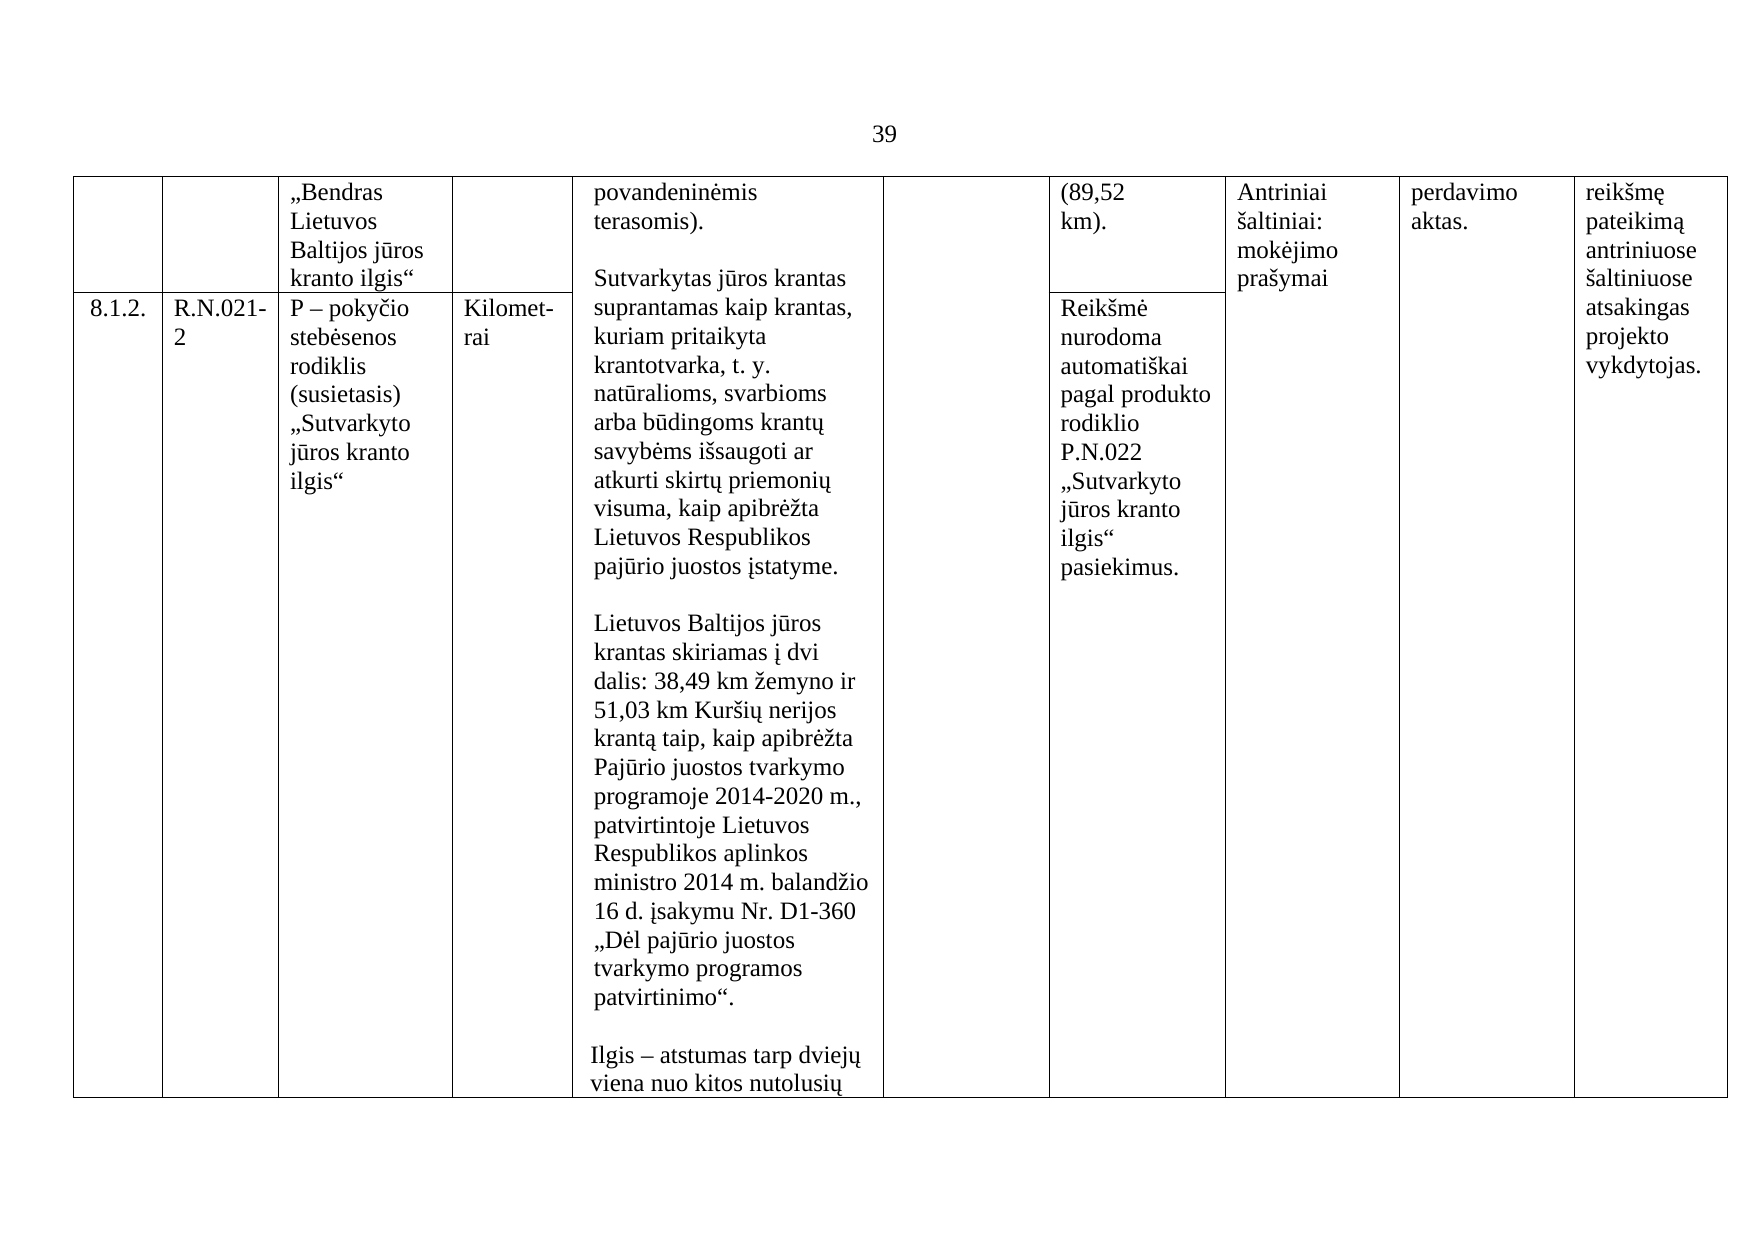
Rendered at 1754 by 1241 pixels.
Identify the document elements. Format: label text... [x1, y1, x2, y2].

table_cell Kilomet-rai [453, 293, 572, 1097]
table_cell (89,52 km). [1050, 177, 1225, 292]
table_cell 8.1.2. [74, 293, 162, 1097]
table_cell [74, 177, 162, 292]
table_cell perdavimo aktas. [1400, 177, 1574, 1097]
table_cell [163, 177, 278, 292]
table_cell [884, 177, 1049, 1097]
table_cell [453, 177, 572, 292]
table_cell Reikšmė nurodoma automatiškai pagal produkto rodiklio P.N.022 „Sutvarkyto jūros kranto ilgis“ pasiekimus. [1050, 293, 1225, 1097]
table_cell povandeninėmis terasomis). Sutvarkytas jūros krantas suprantamas kaip krantas, kuriam pritaikyta krantotvarka, t. y. natūralioms, svarbioms arba būdingoms krantų savybėms išsaugoti ar atkurti skirtų priemonių visuma, kaip apibrėžta Lietuvos Respublikos pajūrio juostos įstatyme. Lietuvos Baltijos jūros krantas skiriamas į dvi dalis: 38,49 km žemyno ir 51,03 km Kuršių nerijos krantą taip, kaip apibrėžta Pajūrio juostos tvarkymo programoje 2014-2020 m., patvirtintoje Lietuvos Respublikos aplinkos ministro 2014 m. balandžio 16 d. įsakymu Nr. D1-360 „Dėl pajūrio juostos tvarkymo programos patvirtinimo“. Ilgis – atstumas tarp dviejų viena nuo kitos nutolusių [573, 177, 883, 1097]
table_cell R.N.021-2 [163, 293, 278, 1097]
table_cell reikšmę pateikimą antriniuose šaltiniuose atsakingas projekto vykdytojas. [1575, 177, 1727, 1097]
table_cell Antriniai šaltiniai: mokėjimo prašymai [1226, 177, 1399, 1097]
table_cell „Bendras Lietuvos Baltijos jūros kranto ilgis“ [279, 177, 452, 292]
table_cell P – pokyčio stebėsenos rodiklis (susietasis) „Sutvarkyto jūros kranto ilgis“ [279, 293, 452, 1097]
